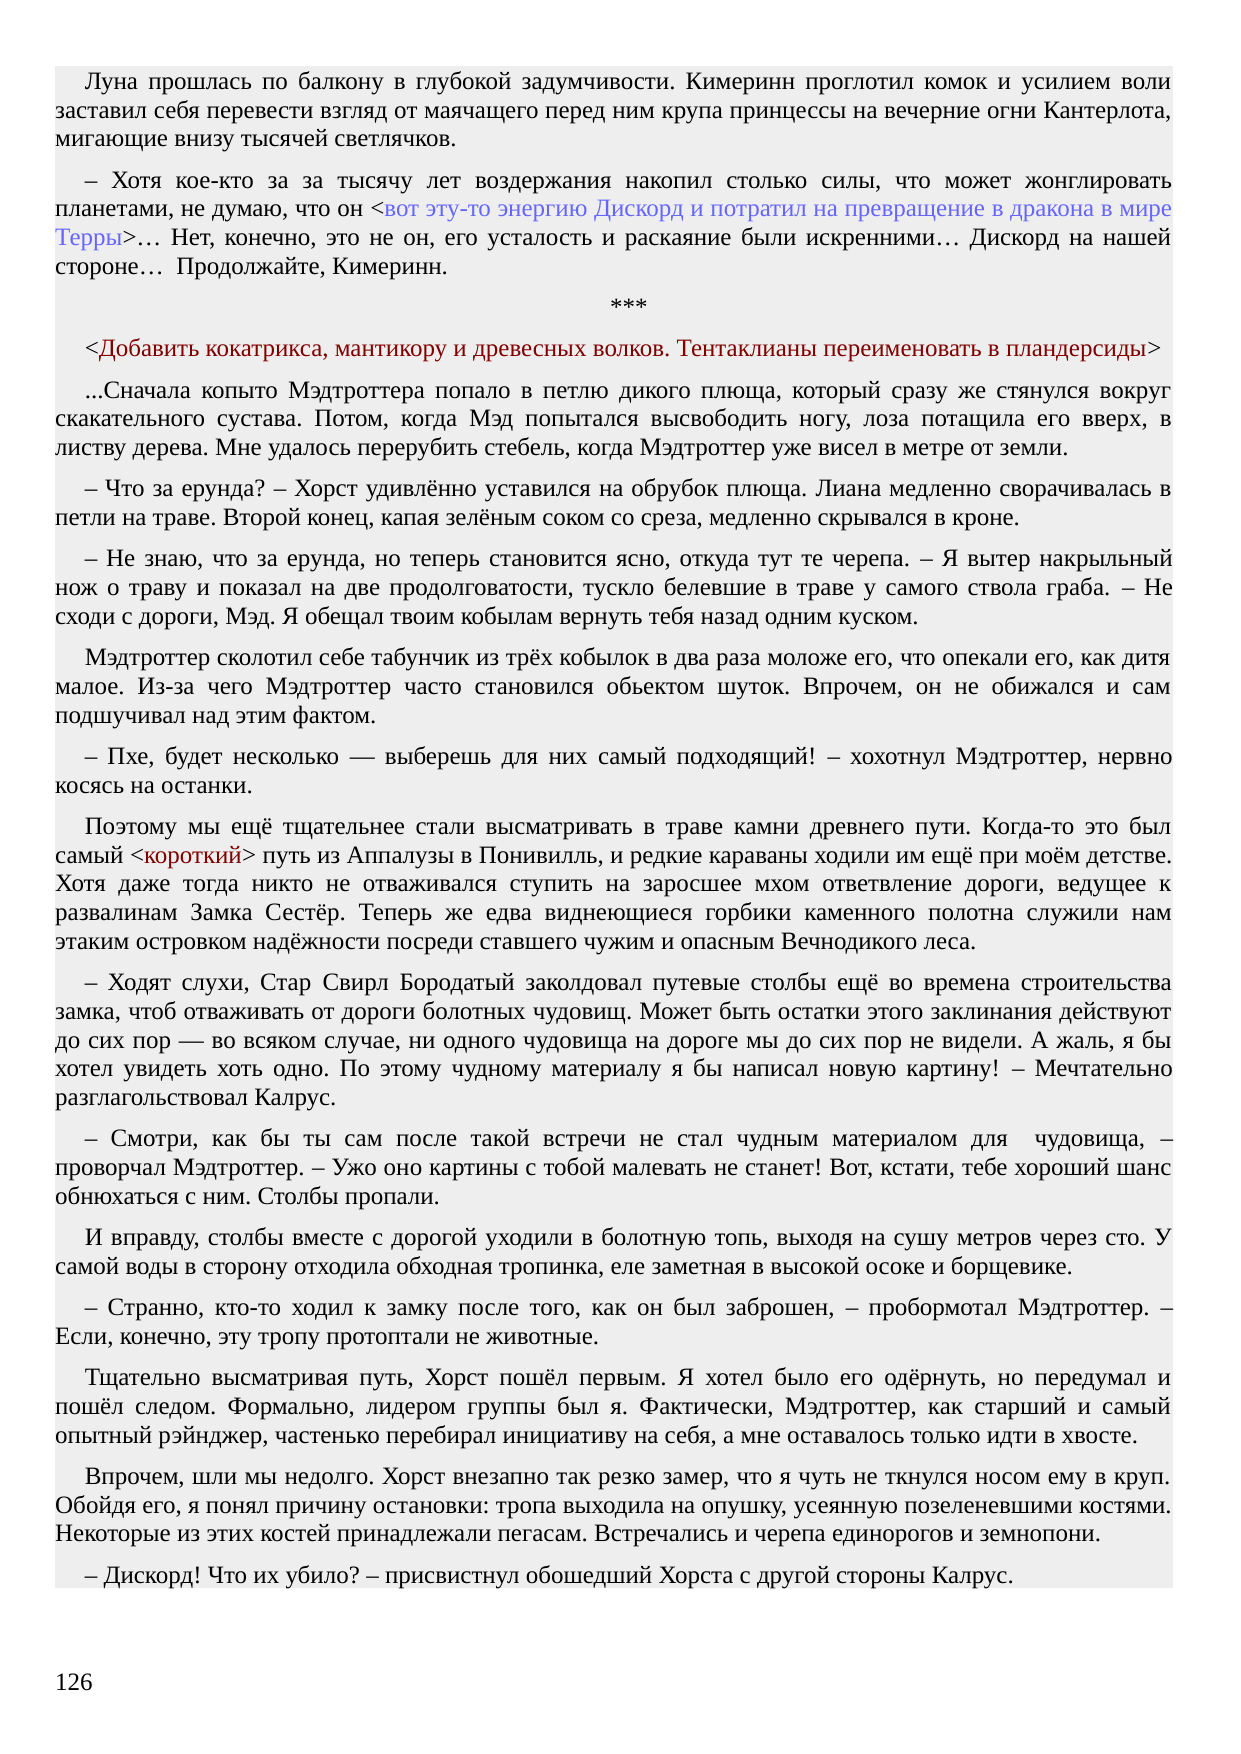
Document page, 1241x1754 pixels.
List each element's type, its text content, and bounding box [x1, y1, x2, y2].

text Впрочем, шли мы недолго. Хорст внезапно так резко замер, что я чуть не ткнулся носом ему в круп. Обойдя его, я понял причину остановки: тропа выходила на опушку, усеянную позеленевшими костями. Некоторые из этих костей принадлежали пегасам. Встречались и черепа единорогов и земнопони. [55, 1461, 1173, 1547]
text Луна прошлась по балкону в глубокой задумчивости. Кимеринн проглотил комок и усилием воли заставил себя перевести взгляд от маячащего перед ним крупа принцессы на вечерние огни Кантерлота, мигающие внизу тысячей светлячков. [55, 66, 1173, 152]
text – Что за ерунда? – Хорст удивлённо уставился на обрубок плюща. Лиана медленно сворачивалась в петли на траве. Второй конец, капая зелёным соком со среза, медленно скрывался в кроне. [55, 473, 1173, 531]
text – Странно, кто-то ходил к замку после того, как он был заброшен, – пробормотал Мэдтроттер. – Если, конечно, эту тропу протоптали не животные. [55, 1292, 1173, 1350]
text Тщательно высматривая путь, Хорст пошёл первым. Я хотел было его одёрнуть, но передумал и пошёл следом. Формально, лидером группы был я. Фактически, Мэдтроттер, как старший и самый опытный рэйнджер, частенько перебирал инициативу на себя, а мне оставалось только идти в хвосте. [55, 1362, 1173, 1448]
text – Не знаю, что за ерунда, но теперь становится ясно, откуда тут те черепа. – Я вытер накрыльный нож о траву и показал на две продолговатости, тускло белевшие в траве у самого ствола граба. – Не сходи с дороги, Мэд. Я обещал твоим кобылам вернуть тебя назад одним куском. [55, 543, 1173, 630]
text ...Сначала копыто Мэдтроттера попало в петлю дикого плюща, который сразу же стянулся вокруг скакательного сустава. Потом, когда Мэд попытался высвободить ногу, лоза потащила его вверх, в листву дерева. Мне удалось перерубить стебель, когда Мэдтроттер уже висел в метре от земли. [55, 375, 1173, 461]
text <Добавить кокатрикса, мантикору и древесных волков. Тентаклианы переименовать в пландерсиды> [55, 333, 1173, 362]
text И вправду, столбы вместе с дорогой уходили в болотную топь, выходя на сушу метров через сто. У самой воды в сторону отходила обходная тропинка, еле заметная в высокой осоке и борщевике. [55, 1222, 1173, 1280]
text – Дискорд! Что их убило? – присвистнул обошедший Хорста с другой стороны Калрус. [55, 1560, 1173, 1588]
text Мэдтроттер сколотил себе табунчик из трёх кобылок в два раза моложе его, что опекали его, как дитя малое. Из-за чего Мэдтроттер часто становился обьектом шуток. Впрочем, он не обижался и сам подшучивал над этим фактом. [55, 642, 1173, 728]
text – Хотя кое-кто за за тысячу лет воздержания накопил столько силы, что может жонглировать планетами, не думаю, что он <вот эту-то энергию Дискорд и потратил на превращение в дракона в мире Терры>… Нет, конечно, это не он, его усталость и раскаяние были искренними… Дискорд на нашей стороне… Продолжайте, Кимеринн. [55, 165, 1173, 280]
text *** [55, 292, 1173, 321]
text Поэтому мы ещё тщательнее стали высматривать в траве камни древнего пути. Когда-то это был самый <короткий> путь из Аппалузы в Понивилль, и редкие караваны ходили им ещё при моём детстве. Хотя даже тогда никто не отваживался ступить на заросшее мхом ответвление дороги, ведущее к развалинам Замка Сестёр. Теперь же едва виднеющиеся горбики каменного полотна служили нам этаким островком надёжности посреди ставшего чужим и опасным Вечнодикого леса. [55, 811, 1173, 955]
text – Пхе, будет несколько — выберешь для них самый подходящий! – хохотнул Мэдтроттер, нервно косясь на останки. [55, 741, 1173, 798]
text – Ходят слухи, Стар Cвирл Бородатый заколдовал путевые столбы ещё во времена строительства замка, чтоб отваживать от дороги болотных чудовищ. Может быть остатки этого заклинания действуют до сих пор — во всяком случае, ни одного чудовища на дороге мы до сих пор не видели. А жаль, я бы хотел увидеть хоть одно. По этому чудному материалу я бы написал новую картину! – Мечтательно разглагольствовал Калрус. [55, 967, 1173, 1111]
text – Смотри, как бы ты сам после такой встречи не стал чудным материалом для чудовища, – проворчал Мэдтроттер. – Ужо оно картины с тобой малевать не станет! Вот, кстати, тебе хороший шанс обнюхаться с ним. Столбы пропали. [55, 1123, 1173, 1210]
